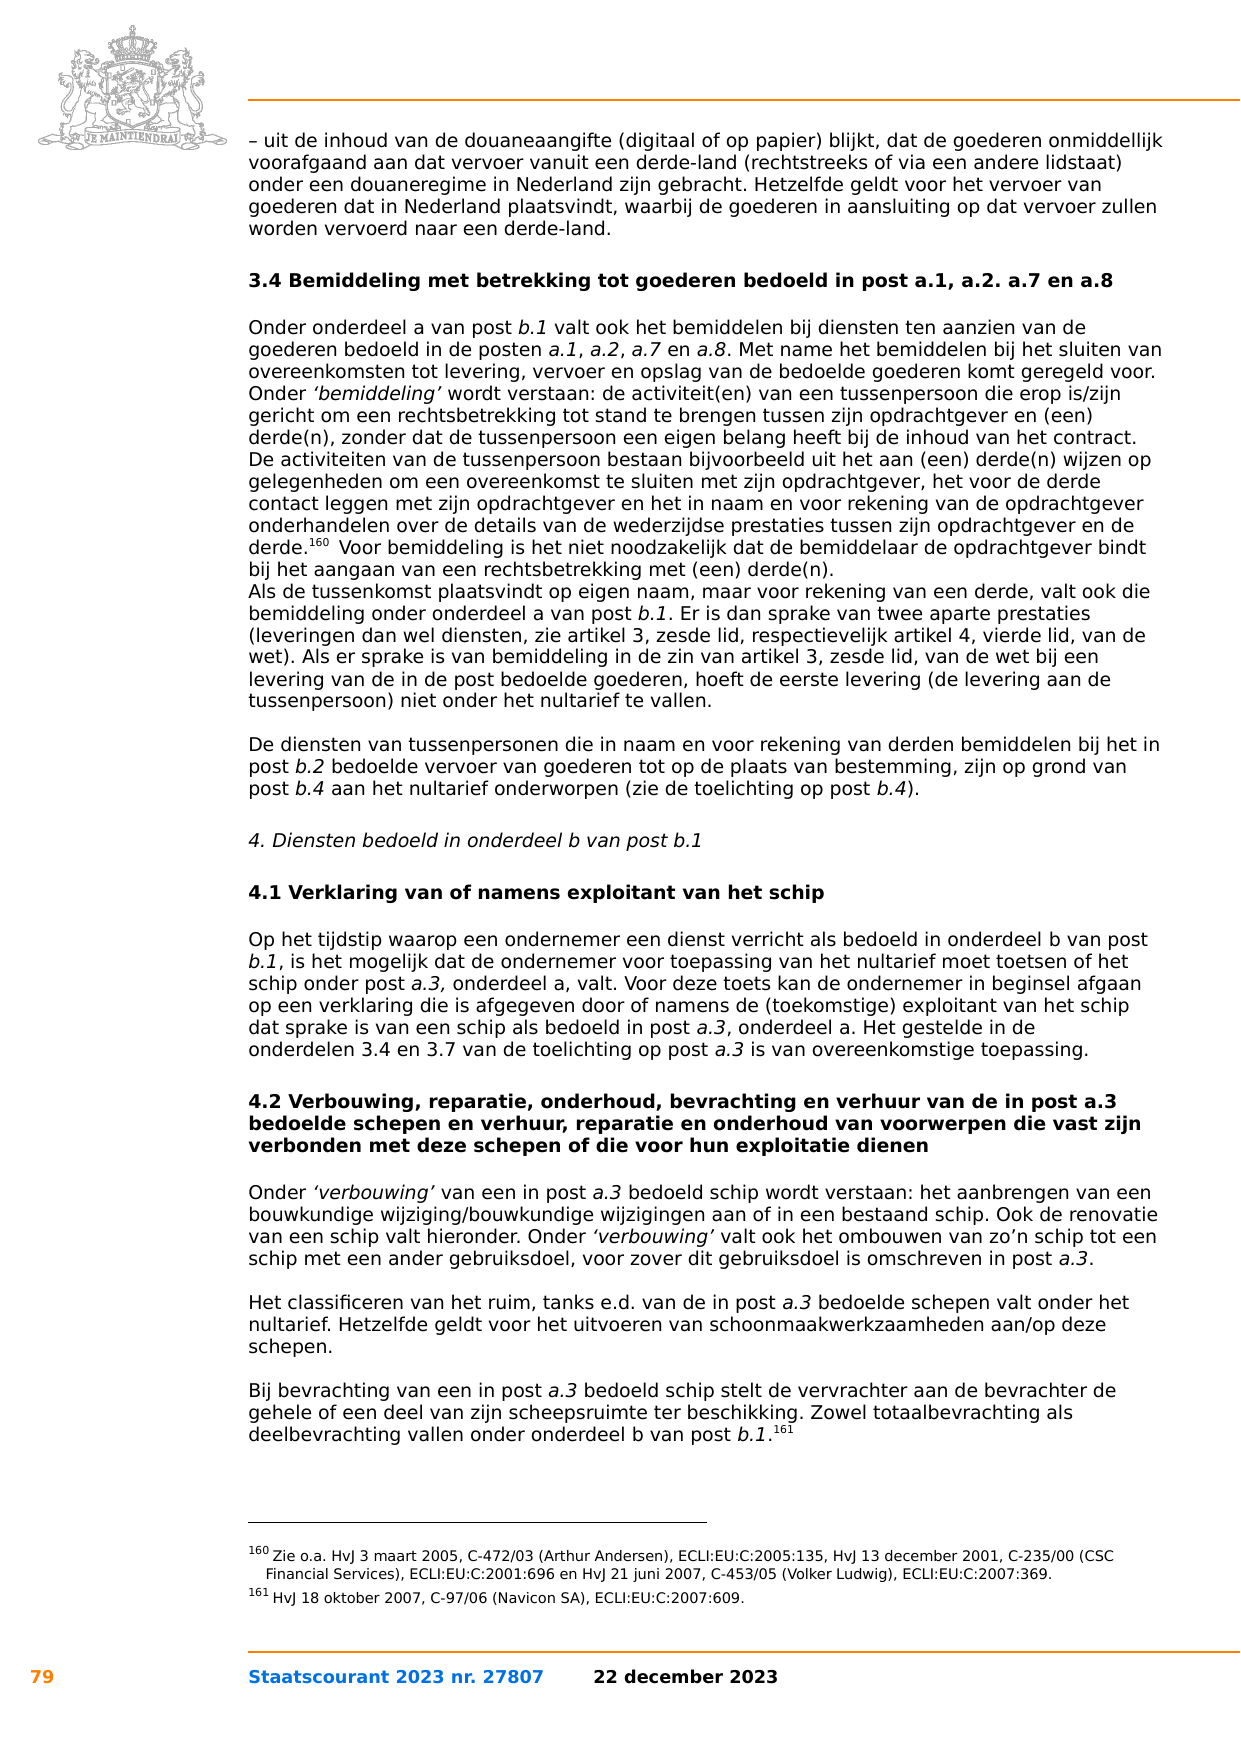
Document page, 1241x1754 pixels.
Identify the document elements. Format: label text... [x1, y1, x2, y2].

subtitle 4. Diensten bedoeld in onderdeel b van post b.1 [248, 830, 1163, 852]
text – uit de inhoud van de douaneaangifte (digitaal of op papier) blijkt, dat de goederen onmiddellijk voorafgaand aan dat vervoer vanuit een derde-land (rechtstreeks of via een andere lidstaat) onder een douaneregime in Nederland zijn gebracht. Hetzelfde geldt voor het vervoer van goederen dat in Nederland plaatsvindt, waarbij de goederen in aansluiting op dat vervoer zullen worden vervoerd naar een derde-land. [248, 130, 1163, 240]
picture [38, 25, 227, 150]
text Als de tussenkomst plaatsvindt op eigen naam, maar voor rekening van een derde, valt ook die bemiddeling onder onderdeel a van post b.1. Er is dan sprake van twee aparte prestaties (leveringen dan wel diensten, zie artikel 3, zesde lid, respectievelijk artikel 4, vierde lid, van de wet). Als er sprake is van bemiddeling in de zin van artikel 3, zesde lid, van de wet bij een levering van de in de post bedoelde goederen, hoeft de eerste levering (de levering aan de tussenpersoon) niet onder het nultarief te vallen. [248, 581, 1163, 712]
text Onder ‘verbouwing’ van een in post a.3 bedoeld schip wordt verstaan: het aanbrengen van een bouwkundige wijziging/bouwkundige wijzigingen aan of in een bestaand schip. Ook de renovatie van een schip valt hieronder. Onder ‘verbouwing’ valt ook het ombouwen van zo’n schip tot een schip met een ander gebruiksdoel, voor zover dit gebruiksdoel is omschreven in post a.3. [248, 1182, 1163, 1270]
subtitle 3.4 Bemiddeling met betrekking tot goederen bedoeld in post a.1, a.2. a.7 en a.8 [248, 270, 1163, 292]
text Onder onderdeel a van post b.1 valt ook het bemiddelen bij diensten ten aanzien van de goederen bedoeld in de posten a.1, a.2, a.7 en a.8. Met name het bemiddelen bij het sluiten van overeenkomsten tot levering, vervoer en opslag van de bedoelde goederen komt geregeld voor. Onder ‘bemiddeling’ wordt verstaan: de activiteit(en) van een tussenpersoon die erop is/zijn gericht om een rechtsbetrekking tot stand te brengen tussen zijn opdrachtgever en (een) derde(n), zonder dat de tussenpersoon een eigen belang heeft bij de inhoud van het contract. De activiteiten van de tussenpersoon bestaan bijvoorbeeld uit het aan (een) derde(n) wijzen op gelegenheden om een overeenkomst te sluiten met zijn opdrachtgever, het voor de derde contact leggen met zijn opdrachtgever en het in naam en voor rekening van de opdrachtgever onderhandelen over de details van de wederzijdse prestaties tussen zijn opdrachtgever en de derde. Voor bemiddeling is het niet noodzakelijk dat de bemiddelaar de opdrachtgever bindt bij het aangaan van een rechtsbetrekking met (een) derde(n). [248, 317, 1163, 581]
text Zie o.a. HvJ 3 maart 2005, C-472/03 (Arthur Andersen), ECLI:EU:C:2005:135, HvJ 13 december 2001, C-235/00 (CSC Financial Services), ECLI:EU:C:2001:696 en HvJ 21 juni 2007, C-453/05 (Volker Ludwig), ECLI:EU:C:2007:369. [248, 1544, 1163, 1583]
text HvJ 18 oktober 2007, C-97/06 (Navicon SA), ECLI:EU:C:2007:609. [248, 1586, 1163, 1608]
subtitle 4.1 Verklaring van of namens exploitant van het schip [248, 882, 1163, 904]
text Het classificeren van het ruim, tanks e.d. van de in post a.3 bedoelde schepen valt onder het nultarief. Hetzelfde geldt voor het uitvoeren van schoonmaakwerkzaamheden aan/op deze schepen. [248, 1292, 1163, 1358]
text De diensten van tussenpersonen die in naam en voor rekening van derden bemiddelen bij het in post b.2 bedoelde vervoer van goederen tot op de plaats van bestemming, zijn op grond van post b.4 aan het nultarief onderworpen (zie de toelichting op post b.4). [248, 734, 1163, 800]
text Bij bevrachting van een in post a.3 bedoeld schip stelt de vervrachter aan de bevrachter de gehele of een deel van zijn scheepsruimte ter beschikking. Zowel totaalbevrachting als deelbevrachting vallen onder onderdeel b van post b.1. [248, 1379, 1163, 1446]
text Op het tijdstip waarop een ondernemer een dienst verricht als bedoeld in onderdeel b van post b.1, is het mogelijk dat de ondernemer voor toepassing van het nultarief moet toetsen of het schip onder post a.3, onderdeel a, valt. Voor deze toets kan de ondernemer in beginsel afgaan op een verklaring die is afgegeven door of namens de (toekomstige) exploitant van het schip dat sprake is van een schip als bedoeld in post a.3, onderdeel a. Het gestelde in de onderdelen 3.4 en 3.7 van de toelichting op post a.3 is van overeenkomstige toepassing. [248, 929, 1163, 1061]
subtitle 4.2 Verbouwing, reparatie, onderhoud, bevrachting en verhuur van de in post a.3 bedoelde schepen en verhuur, reparatie en onderhoud van voorwerpen die vast zijn verbonden met deze schepen of die voor hun exploitatie dienen [248, 1091, 1163, 1157]
